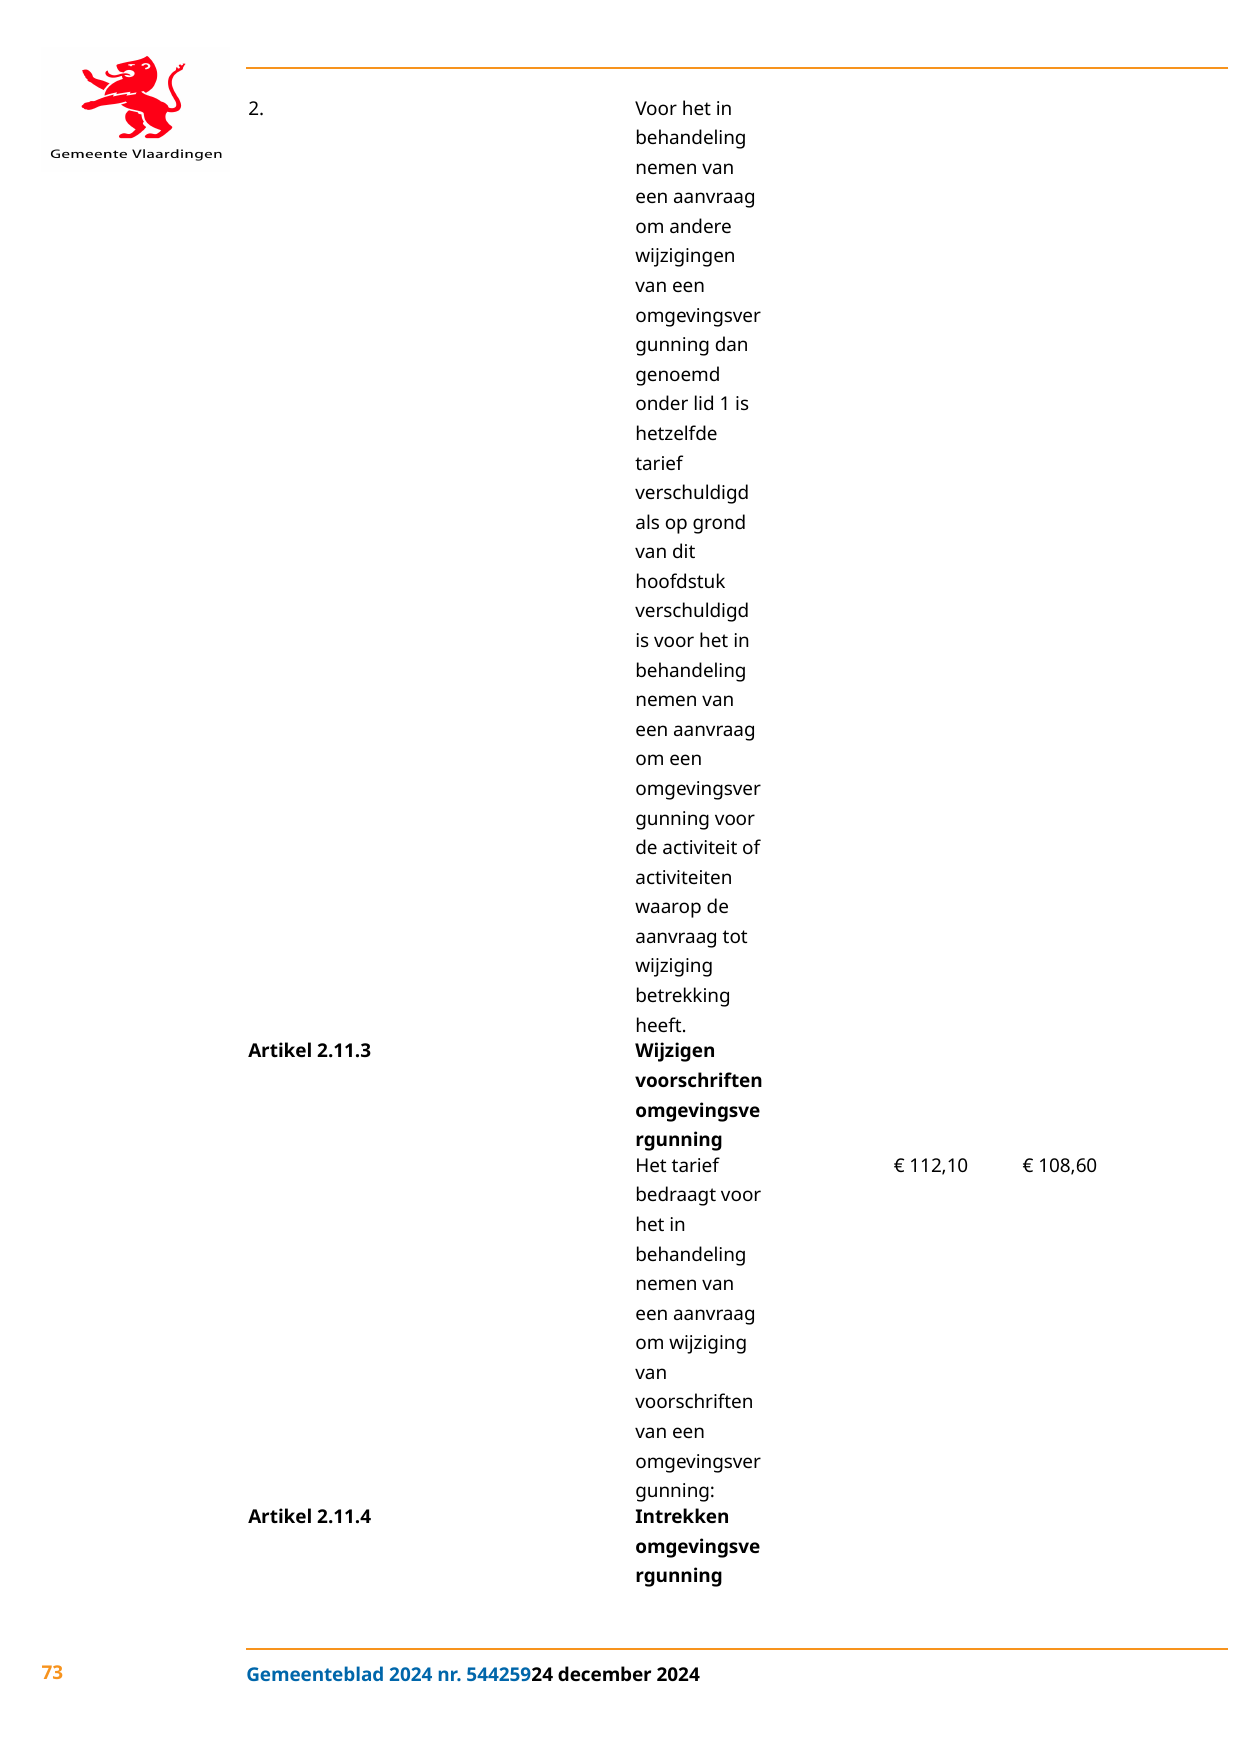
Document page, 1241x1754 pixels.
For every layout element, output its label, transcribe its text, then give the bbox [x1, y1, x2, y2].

table_cell [1023, 1503, 1152, 1588]
table_cell Intrekken omgevingsvergunning [635, 1503, 764, 1588]
table_cell [764, 1503, 893, 1588]
table_cell Voor het in behandeling nemen van een aanvraag om andere wijzigingen van een omgevingsvergunning dan genoemd onder lid 1 is hetzelfde tarief verschuldigd als op grond van dit hoofdstuk verschuldigd is voor het in behandeling nemen van een aanvraag om een omgevingsvergunning voor de activiteit of activiteiten waarop de aanvraag tot wijziging betrekking heeft. [635, 95, 764, 1038]
table_cell [506, 95, 635, 1038]
table_cell € 112,10 [894, 1152, 1022, 1503]
table_cell Het tarief bedraagt voor het in behandeling nemen van een aanvraag om wijziging van voorschriften van een omgevingsvergunning: [635, 1152, 764, 1503]
table_cell [377, 1038, 506, 1152]
table_cell [506, 1503, 635, 1588]
table_cell [1023, 1038, 1152, 1152]
table_cell [894, 1503, 1022, 1588]
table_cell [764, 95, 893, 1038]
table_cell € 108,60 [1023, 1152, 1152, 1503]
table_cell [377, 1152, 506, 1503]
table_cell Artikel 2.11.3 [248, 1038, 377, 1152]
table_cell Wijzigen voorschriften omgevingsvergunning [635, 1038, 764, 1152]
table_cell [377, 95, 506, 1038]
table_cell [506, 1038, 635, 1152]
table_cell [248, 1152, 377, 1503]
table_cell [894, 95, 1022, 1038]
table_cell [1023, 95, 1152, 1038]
table_cell [894, 1038, 1022, 1152]
picture [41, 47, 231, 172]
table_cell [764, 1038, 893, 1152]
table_cell [506, 1152, 635, 1503]
table_cell [764, 1152, 893, 1503]
table_cell Artikel 2.11.4 [248, 1503, 506, 1588]
table_cell 2. [248, 95, 377, 1038]
